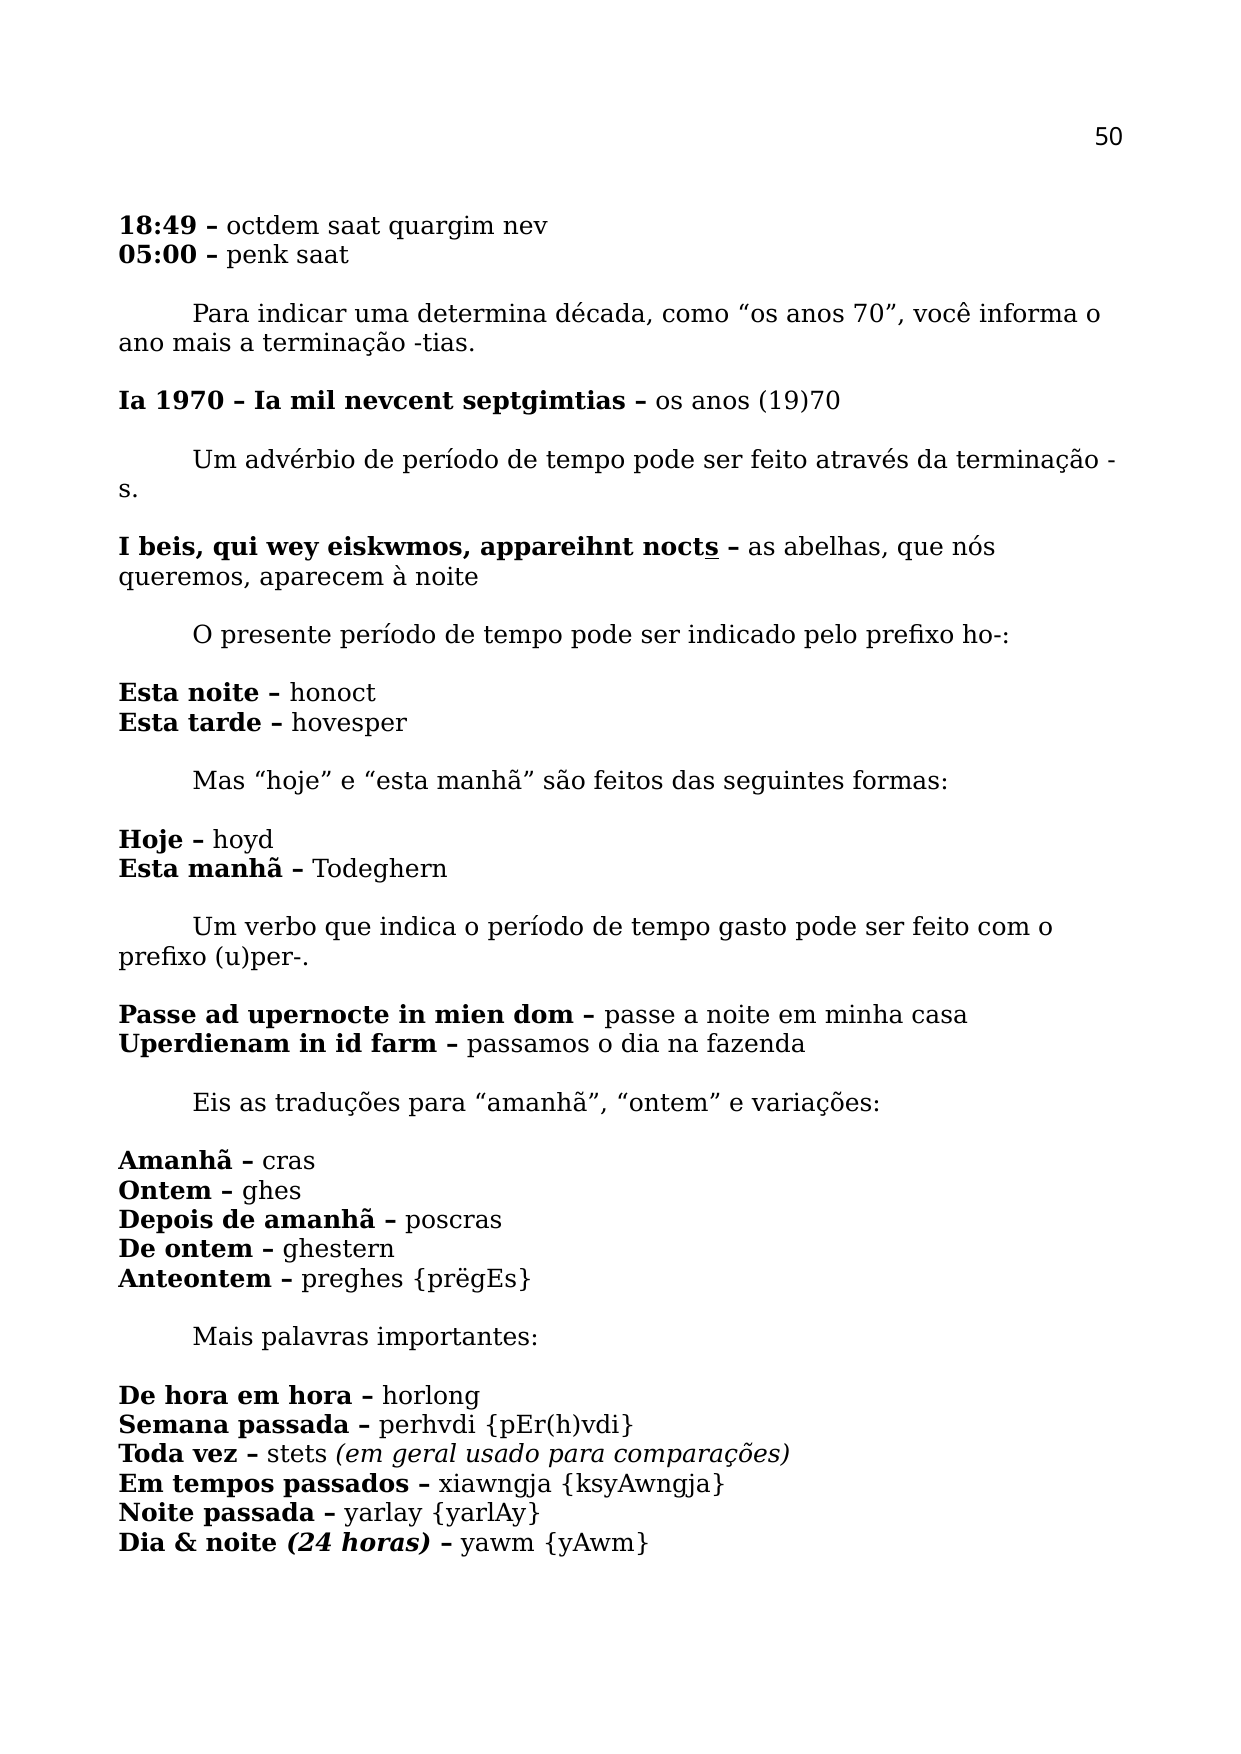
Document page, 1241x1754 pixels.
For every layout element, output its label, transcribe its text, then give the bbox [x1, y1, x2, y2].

text Depois de amanhã – poscras [118, 1205, 1123, 1234]
text 05:00 – penk saat [118, 240, 1123, 269]
text Um advérbio de período de tempo pode ser feito através da terminação -s. [118, 445, 1123, 503]
text Amanhã – cras [118, 1146, 1123, 1176]
text De ontem – ghestern [118, 1234, 1123, 1264]
text Mais palavras importantes: [118, 1322, 1123, 1351]
text Ontem – ghes [118, 1176, 1123, 1205]
text Em tempos passados – xiawngja {ksyAwngja} [118, 1469, 1123, 1498]
text Toda vez – stets (em geral usado para comparações) [118, 1439, 1123, 1469]
text Ia 1970 – Ia mil nevcent septgimtias – os anos (19)70 [118, 386, 1123, 416]
text Anteontem – preghes {prëgEs} [118, 1264, 1123, 1293]
text Passe ad upernocte in mien dom – passe a noite em minha casa [118, 1000, 1123, 1029]
text Esta manhã – Todeghern [118, 854, 1123, 883]
text Esta tarde – hovesper [118, 708, 1123, 737]
text Esta noite – honoct [118, 678, 1123, 708]
text De hora em hora – horlong [118, 1381, 1123, 1410]
text Hoje – hoyd [118, 824, 1123, 854]
text 18:49 – octdem saat quargim nev [118, 211, 1123, 240]
text Uperdienam in id farm – passamos o dia na fazenda [118, 1029, 1123, 1059]
text Mas “hoje” e “esta manhã” são feitos das seguintes formas: [118, 766, 1123, 795]
text Noite passada – yarlay {yarlAy} [118, 1498, 1123, 1527]
text Semana passada – perhvdi {pEr(h)vdi} [118, 1410, 1123, 1439]
text Um verbo que indica o período de tempo gasto pode ser feito com o prefixo (u)per-. [118, 912, 1123, 971]
text O presente período de tempo pode ser indicado pelo prefixo ho-: [118, 620, 1123, 649]
text I beis, qui wey eiskwmos, appareihnt nocts – as abelhas, que nós queremos, aparecem à noite [118, 532, 1123, 591]
text Eis as traduções para “amanhã”, “ontem” e variações: [118, 1088, 1123, 1117]
text Dia & noite (24 horas) – yawm {yAwm} [118, 1527, 1123, 1557]
text Para indicar uma determina década, como “os anos 70”, você informa o ano mais a terminação -tias. [118, 299, 1123, 357]
